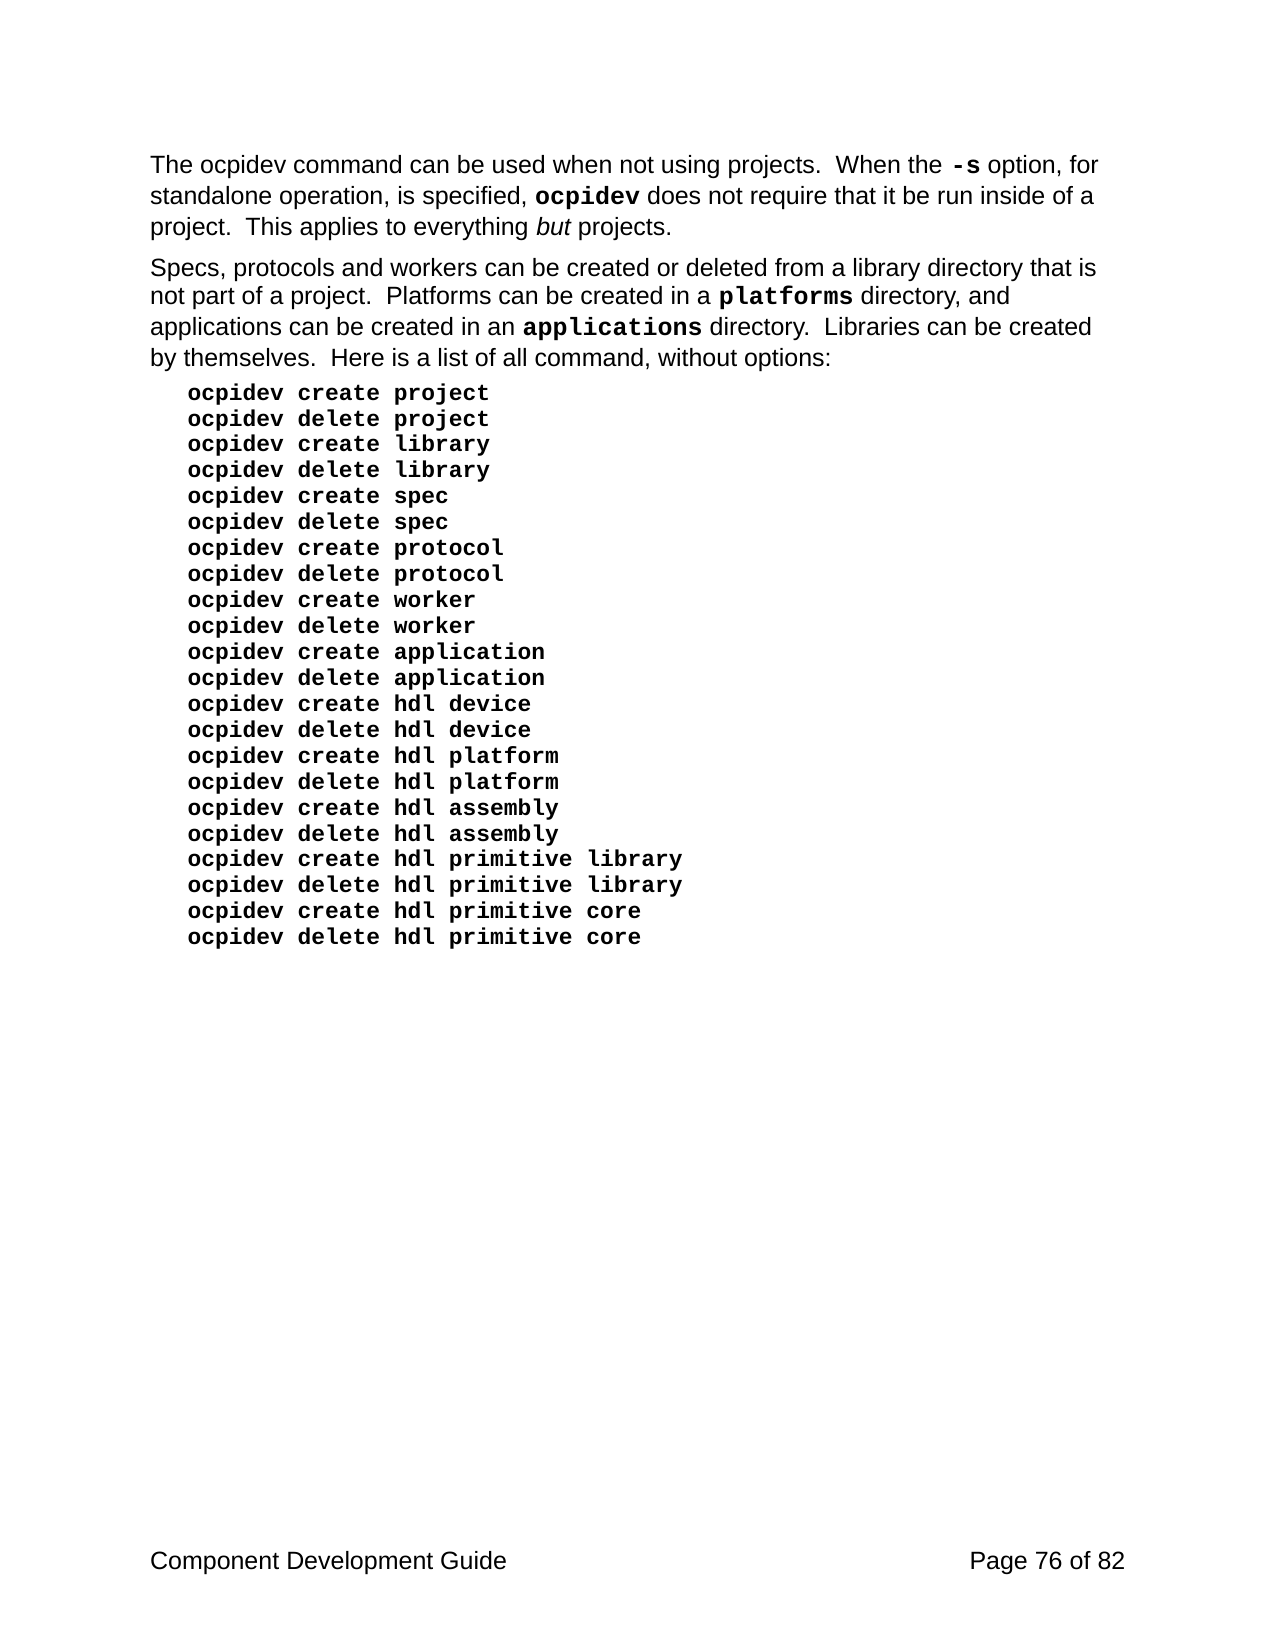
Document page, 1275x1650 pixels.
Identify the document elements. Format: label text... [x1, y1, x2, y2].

text Specs, protocols and workers can be created or deleted from a library directory that is not part of a project. Platforms can be created in a platforms directory, and applications can be created in an applications directory. Libraries can be created by themselves. Here is a list of all command, without options: [150, 253, 1125, 372]
text The ocpidev command can be used when not using projects. When the -s option, for standalone operation, is specified, ocpidev does not require that it be run inside of a project. This applies to everything but projects. [150, 150, 1125, 241]
text ocpidev create project ocpidev delete project ocpidev create library ocpidev delete library ocpidev create spec ocpidev delete spec ocpidev create protocol ocpidev delete protocol ocpidev create worker ocpidev delete worker ocpidev create application ocpidev delete application ocpidev create hdl device ocpidev delete hdl device ocpidev create hdl platform ocpidev delete hdl platform ocpidev create hdl assembly ocpidev delete hdl assembly ocpidev create hdl primitive library ocpidev delete hdl primitive library ocpidev create hdl primitive core ocpidev delete hdl primitive core [187, 381, 1125, 952]
